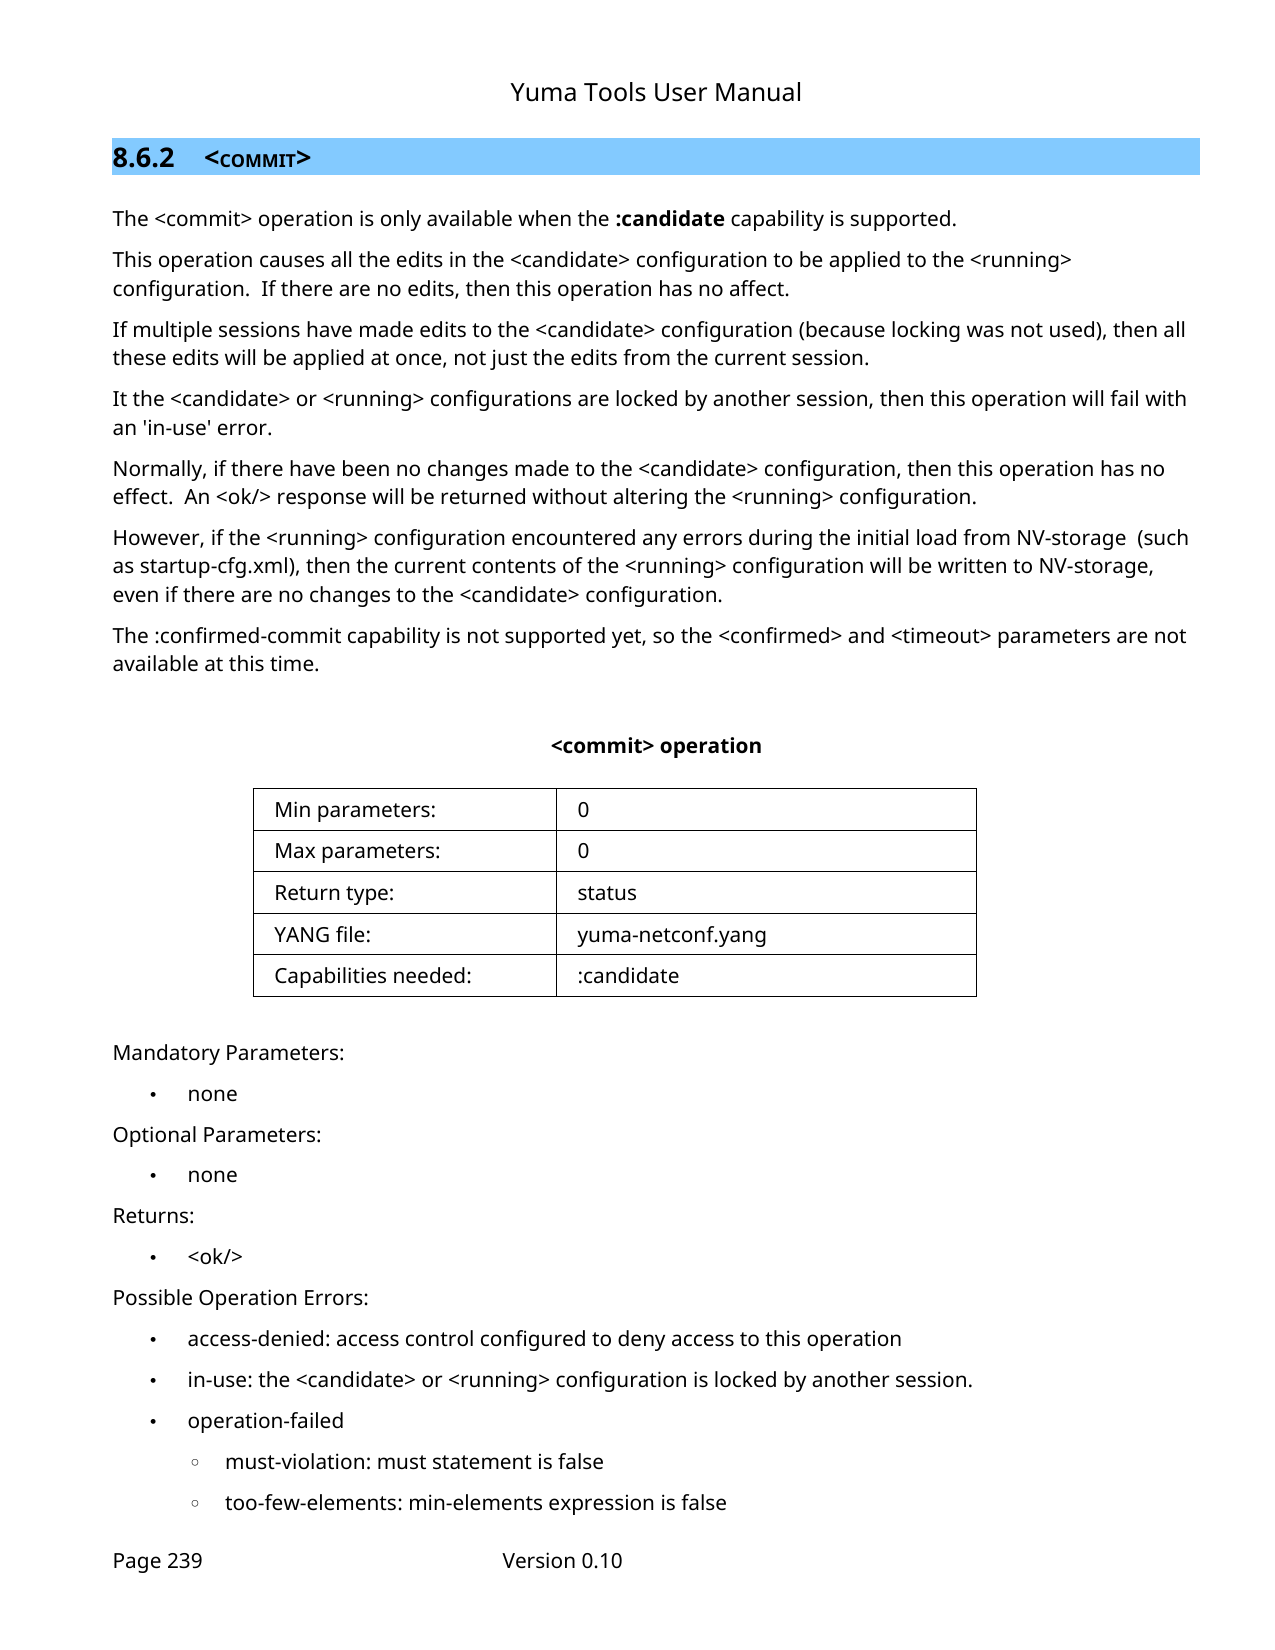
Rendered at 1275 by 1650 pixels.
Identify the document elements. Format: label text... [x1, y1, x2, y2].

subtitle <commit> [112, 138, 1200, 175]
text The :confirmed-commit capability is not supported yet, so the <confirmed> and <timeout> parameters are not available at this time. [112, 621, 1200, 678]
table_header Min parameters: [254, 789, 556, 829]
list must-violation: must statement is false [187, 1447, 1200, 1476]
text This operation causes all the edits in the <candidate> configuration to be applied to the <running> configuration. If there are no edits, then this operation has no affect. [112, 246, 1200, 302]
table_cell :candidate [557, 955, 976, 996]
text Possible Operation Errors: [112, 1283, 1200, 1312]
table_cell yuma-netconf.yang [557, 914, 976, 954]
table_header 0 [557, 789, 976, 829]
subtitle <commit> operation [127, 731, 1185, 759]
text It the <candidate> or <running> configurations are locked by another session, then this operation will fail with an 'in-use' error. [112, 384, 1200, 441]
list none [150, 1079, 1200, 1107]
text Optional Parameters: [112, 1120, 1200, 1148]
text Returns: [112, 1202, 1200, 1230]
table_cell YANG file: [254, 914, 556, 954]
text Mandatory Parameters: [112, 1038, 1200, 1066]
table_cell status [557, 872, 976, 913]
list access-denied: access control configured to deny access to this operation [150, 1324, 1200, 1353]
list in-use: the <candidate> or <running> configuration is locked by another session. [150, 1365, 1200, 1394]
list none [150, 1161, 1200, 1189]
table_cell Return type: [254, 872, 556, 913]
text The <commit> operation is only available when the :candidate capability is supported. [112, 204, 1200, 233]
list too-few-elements: min-elements expression is false [187, 1488, 1200, 1517]
list <ok/> [150, 1242, 1200, 1271]
text However, if the <running> configuration encountered any errors during the initial load from NV-storage (such as startup-cfg.xml), then the current contents of the <running> configuration will be written to NV-storage, even if there are no changes to the <candidate> configuration. [112, 523, 1200, 608]
text If multiple sessions have made edits to the <candidate> configuration (because locking was not used), then all these edits will be applied at once, not just the edits from the current session. [112, 315, 1200, 372]
table_cell Capabilities needed: [254, 955, 556, 996]
list operation-failed [150, 1406, 1200, 1435]
text Normally, if there have been no changes made to the <candidate> configuration, then this operation has no effect. An <ok/> response will be returned without altering the <running> configuration. [112, 454, 1200, 511]
table_cell Max parameters: [254, 831, 556, 871]
table_cell 0 [557, 831, 976, 871]
